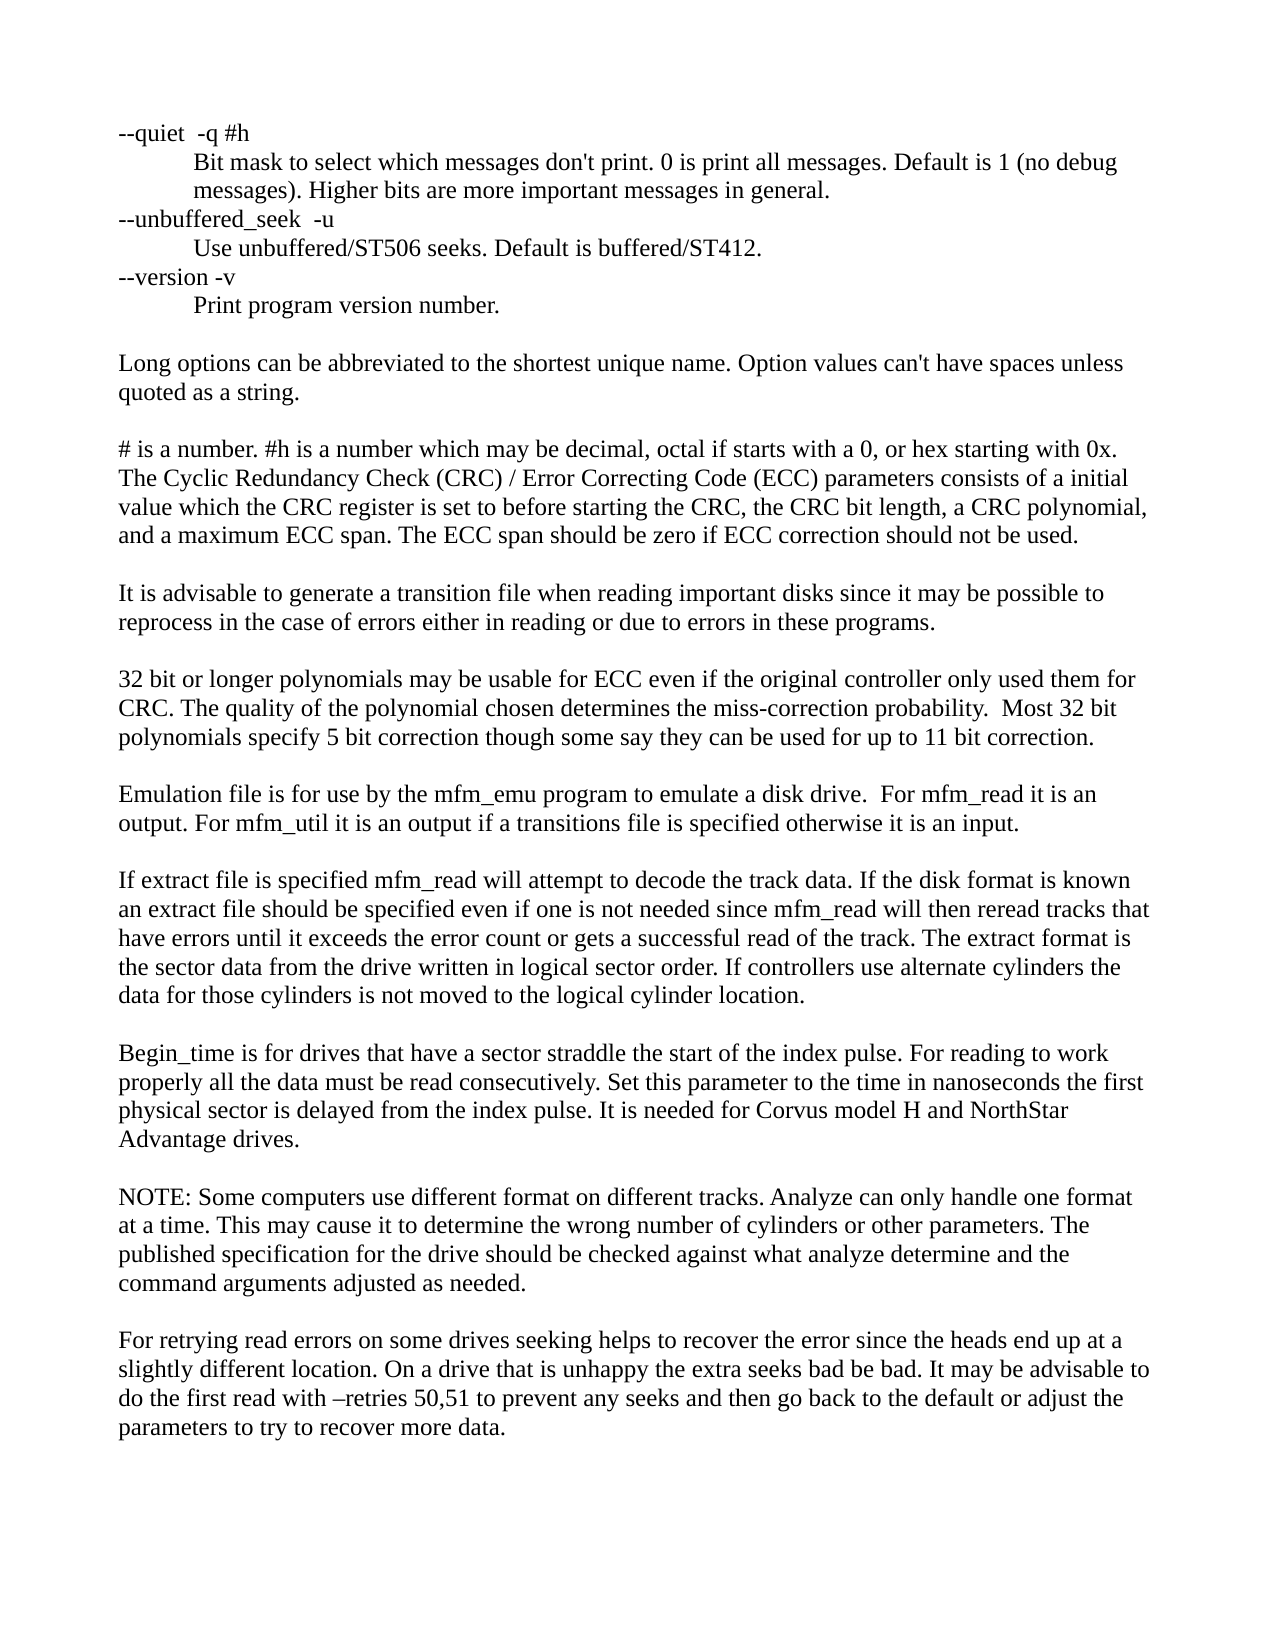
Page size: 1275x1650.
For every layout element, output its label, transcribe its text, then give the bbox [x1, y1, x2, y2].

text Bit mask to select which messages don't print. 0 is print all messages. Default is 1 (no debug messages). Higher bits are more important messages in general. [193, 147, 1157, 204]
text If extract file is specified mfm_read will attempt to decode the track data. If the disk format is known an extract file should be specified even if one is not needed since mfm_read will then reread tracks that have errors until it exceeds the error count or gets a successful read of the track. The extract format is the sector data from the drive written in logical sector order. If controllers use alternate cylinders the data for those cylinders is not moved to the logical cylinder location. [118, 866, 1157, 1009]
text It is advisable to generate a transition file when reading important disks since it may be possible to reprocess in the case of errors either in reading or due to errors in these programs. [118, 578, 1157, 636]
text The Cyclic Redundancy Check (CRC) / Error Correcting Code (ECC) parameters consists of a initial value which the CRC register is set to before starting the CRC, the CRC bit length, a CRC polynomial, and a maximum ECC span. The ECC span should be zero if ECC correction should not be used. [118, 463, 1157, 549]
text Use unbuffered/ST506 seeks. Default is buffered/ST412. [193, 233, 1157, 262]
text --unbuffered_seek -u [118, 204, 1157, 233]
text Print program version number. [193, 291, 1157, 319]
text NOTE: Some computers use different format on different tracks. Analyze can only handle one format at a time. This may cause it to determine the wrong number of cylinders or other parameters. The published specification for the drive should be checked against what analyze determine and the command arguments adjusted as needed. [118, 1182, 1157, 1297]
text --version -v [118, 262, 1157, 291]
text Emulation file is for use by the mfm_emu program to emulate a disk drive. For mfm_read it is an output. For mfm_util it is an output if a transitions file is specified otherwise it is an input. [118, 779, 1157, 837]
text Long options can be abbreviated to the shortest unique name. Option values can't have spaces unless quoted as a string. [118, 348, 1157, 406]
text # is a number. #h is a number which may be decimal, octal if starts with a 0, or hex starting with 0x. [118, 434, 1157, 463]
text For retrying read errors on some drives seeking helps to recover the error since the heads end up at a slightly different location. On a drive that is unhappy the extra seeks bad be bad. It may be advisable to do the first read with –retries 50,51 to prevent any seeks and then go back to the default or adjust the parameters to try to recover more data. [118, 1326, 1157, 1441]
text 32 bit or longer polynomials may be usable for ECC even if the original controller only used them for CRC. The quality of the polynomial chosen determines the miss-correction probability. Most 32 bit polynomials specify 5 bit correction though some say they can be used for up to 11 bit correction. [118, 664, 1157, 751]
text Begin_time is for drives that have a sector straddle the start of the index pulse. For reading to work properly all the data must be read consecutively. Set this parameter to the time in nanoseconds the first physical sector is delayed from the index pulse. It is needed for Corvus model H and NorthStar Advantage drives. [118, 1038, 1157, 1153]
text --quiet -q #h [118, 118, 1157, 147]
